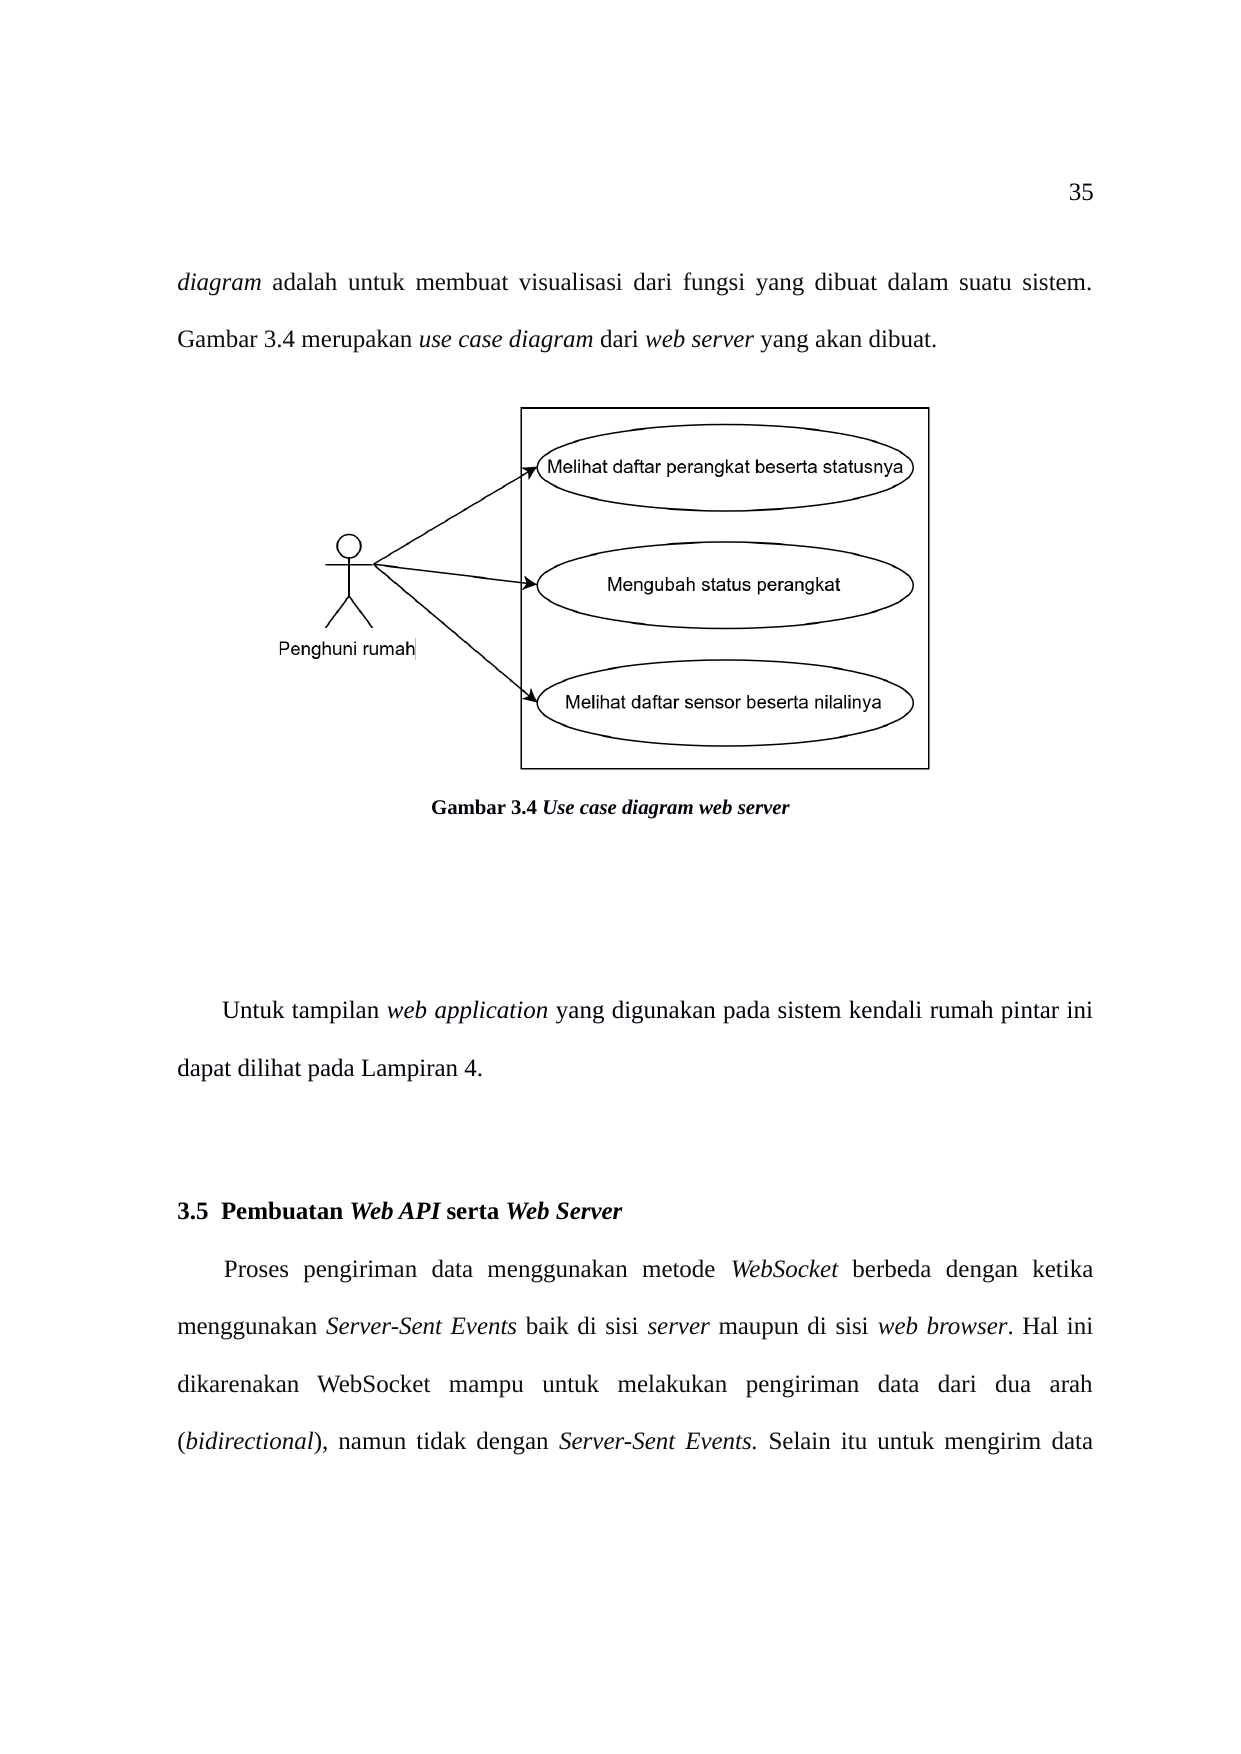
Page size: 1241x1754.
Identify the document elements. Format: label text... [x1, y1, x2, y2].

subtitle 3.5 Pembuatan Web API serta Web Server [177, 1196, 1093, 1225]
picture [279, 407, 931, 771]
text Untuk tampilan web application yang digunakan pada sistem kendali rumah pintar ini dapat dilihat pada Lampiran 4. [177, 995, 1093, 1081]
text Proses pengiriman data menggunakan metode WebSocket berbeda dengan ketika menggunakan Server-Sent Events baik di sisi server maupun di sisi web browser. Hal ini dikarenakan WebSocket mampu untuk melakukan pengiriman data dari dua arah (bidirectional), namun tidak dengan Server-Sent Events. Selain itu untuk mengirim data [177, 1254, 1093, 1455]
text diagram adalah untuk membuat visualisasi dari fungsi yang dibuat dalam suatu sistem. Gambar 3.4 merupakan use case diagram dari web server yang akan dibuat. [177, 267, 1093, 353]
text 2Gambar 3.4 Use case diagram web server [280, 771, 930, 819]
